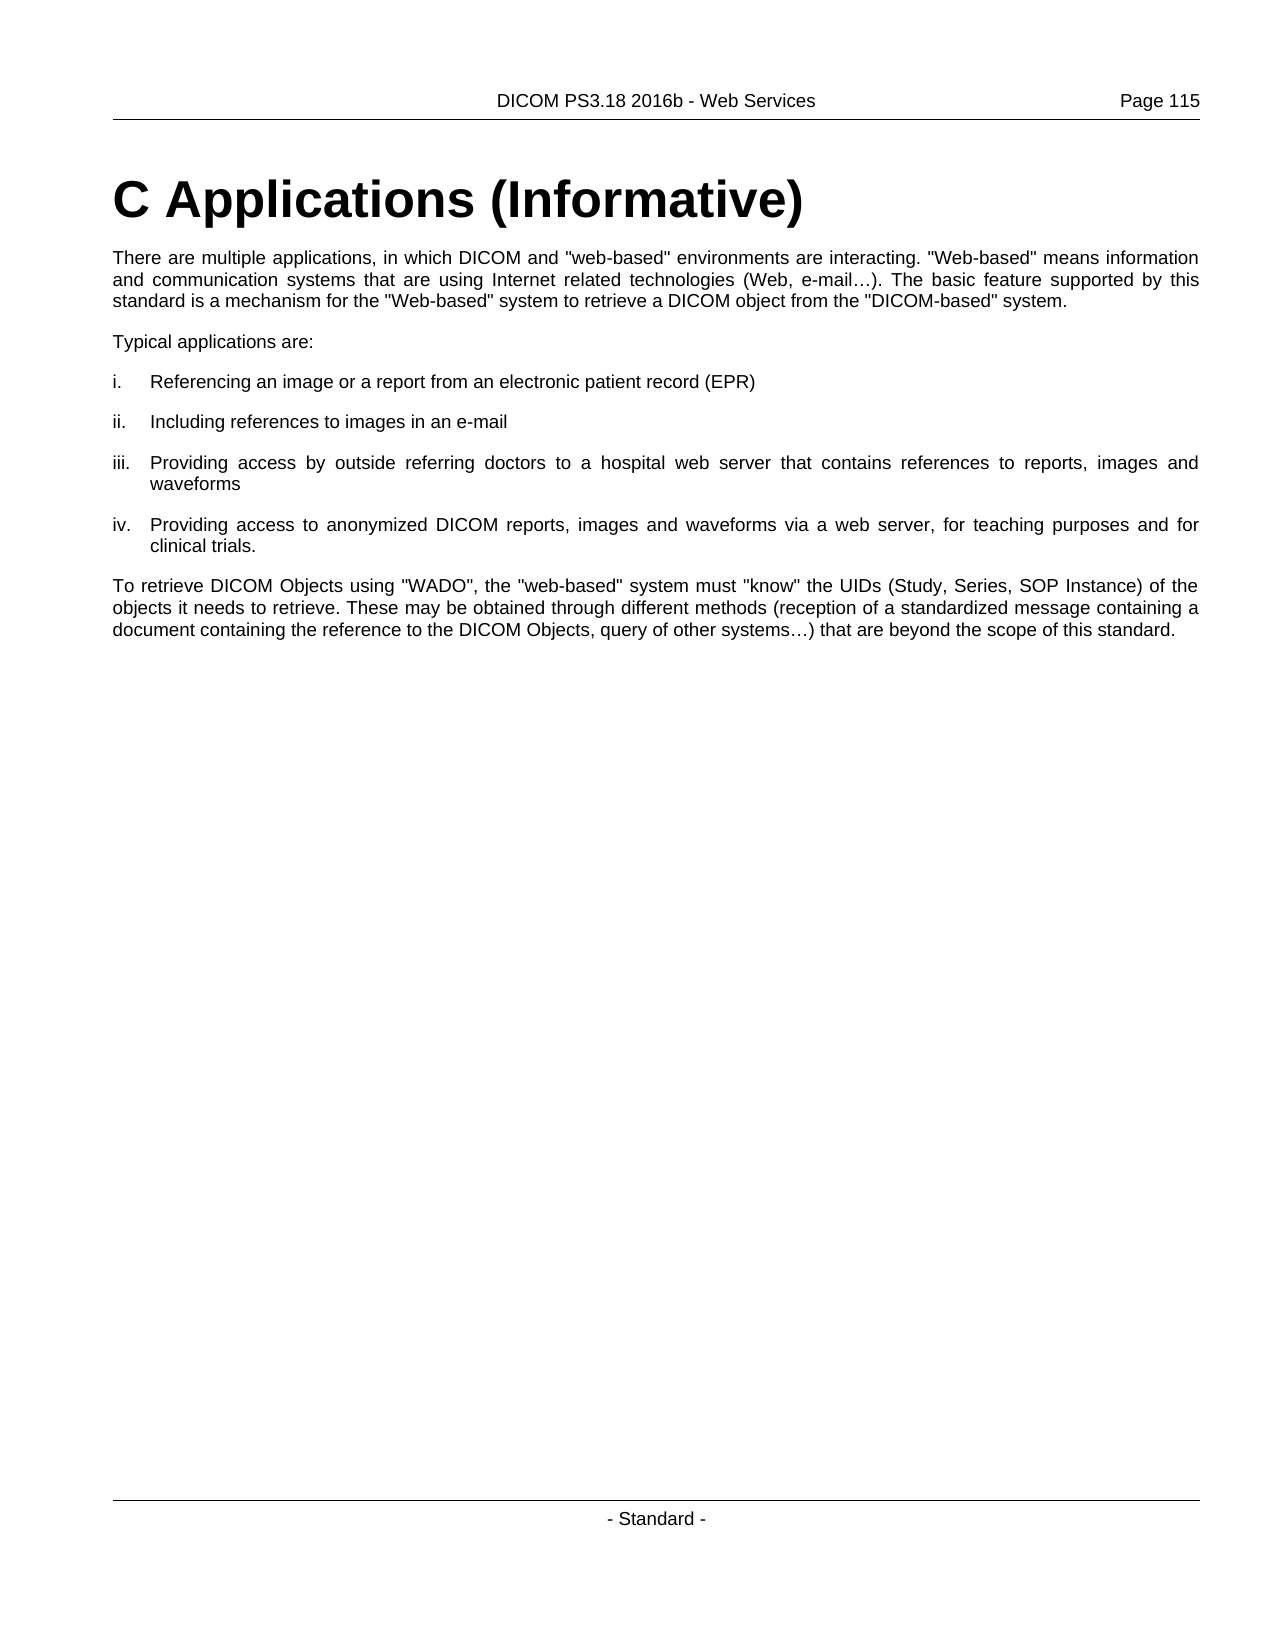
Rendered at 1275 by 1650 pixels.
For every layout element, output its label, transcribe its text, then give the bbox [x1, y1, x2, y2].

list Referencing an image or a report from an electronic patient record (EPR) [112, 371, 1200, 392]
text Typical applications are: [112, 331, 1200, 352]
text There are multiple applications, in which DICOM and "web-based" environments are interacting. "Web-based" means information and communication systems that are using Internet related technologies (Web, e-mail…). The basic feature supported by this standard is a mechanism for the "Web-based" system to retrieve a DICOM object from the "DICOM-based" system. [112, 247, 1200, 312]
list Providing access to anonymized DICOM reports, images and waveforms via a web server, for teaching purposes and for clinical trials. [112, 513, 1200, 556]
text C Applications (Informative) [112, 169, 1200, 228]
text To retrieve DICOM Objects using "WADO", the "web-based" system must "know" the UIDs (Study, Series, SOP Instance) of the objects it needs to retrieve. These may be obtained through different methods (reception of a standardized message containing a document containing the reference to the DICOM Objects, query of other systems…) that are beyond the scope of this standard. [112, 575, 1200, 640]
list Including references to images in an e-mail [112, 411, 1200, 433]
list Providing access by outside referring doctors to a hospital web server that contains references to reports, images and waveforms [112, 451, 1200, 494]
